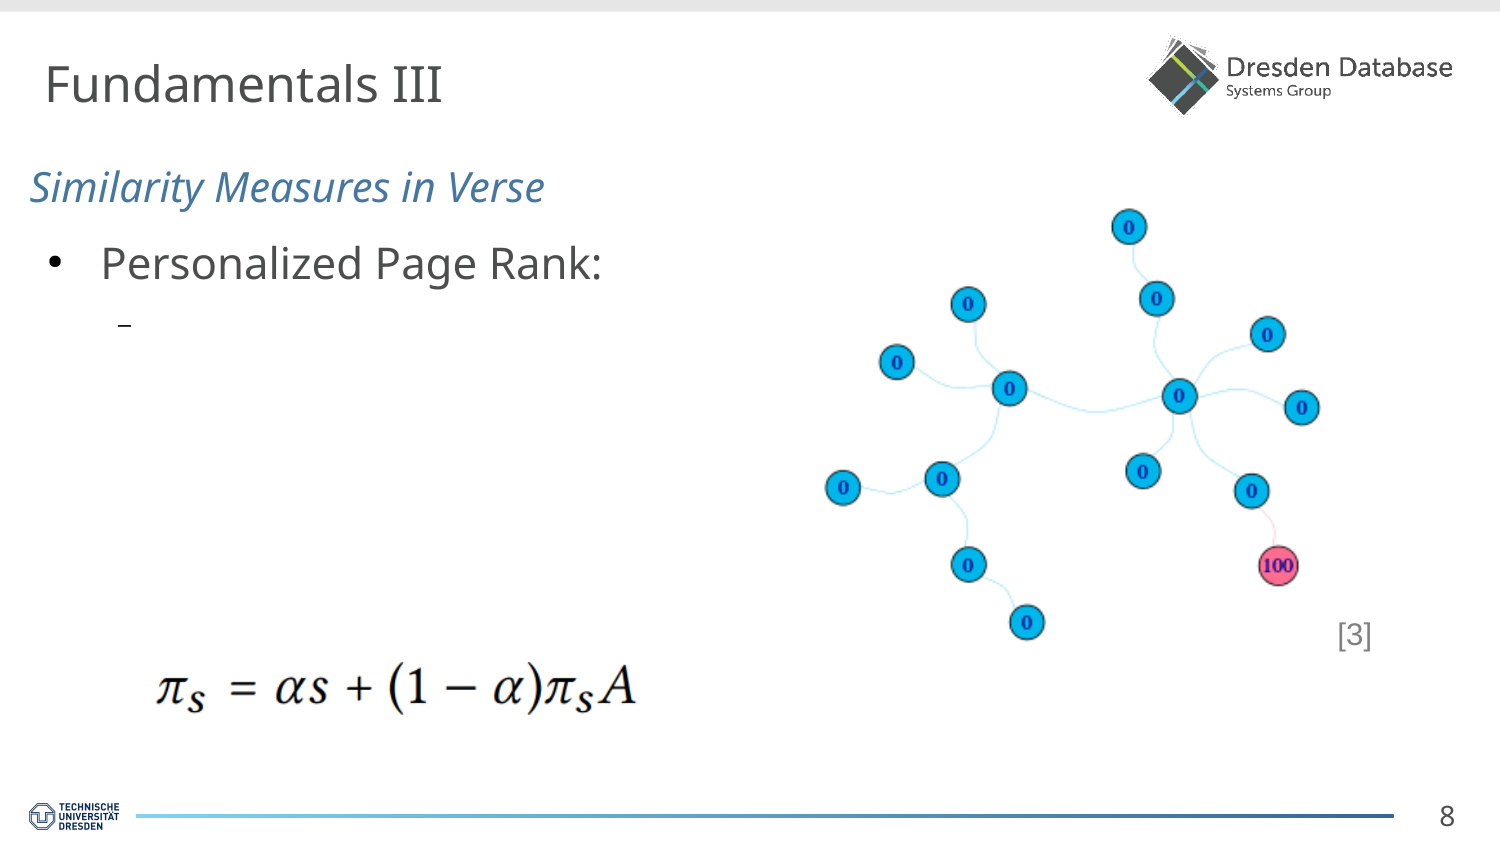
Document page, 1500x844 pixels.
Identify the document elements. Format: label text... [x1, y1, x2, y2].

picture [791, 200, 1394, 645]
picture [29, 803, 119, 830]
text_box [3] [1322, 609, 1418, 709]
picture [118, 648, 697, 736]
title Fundamentals III [29, 47, 1093, 118]
list Similarity Measures in Verse Personalized Page Rank: [29, 159, 1471, 780]
picture [1145, 35, 1453, 118]
